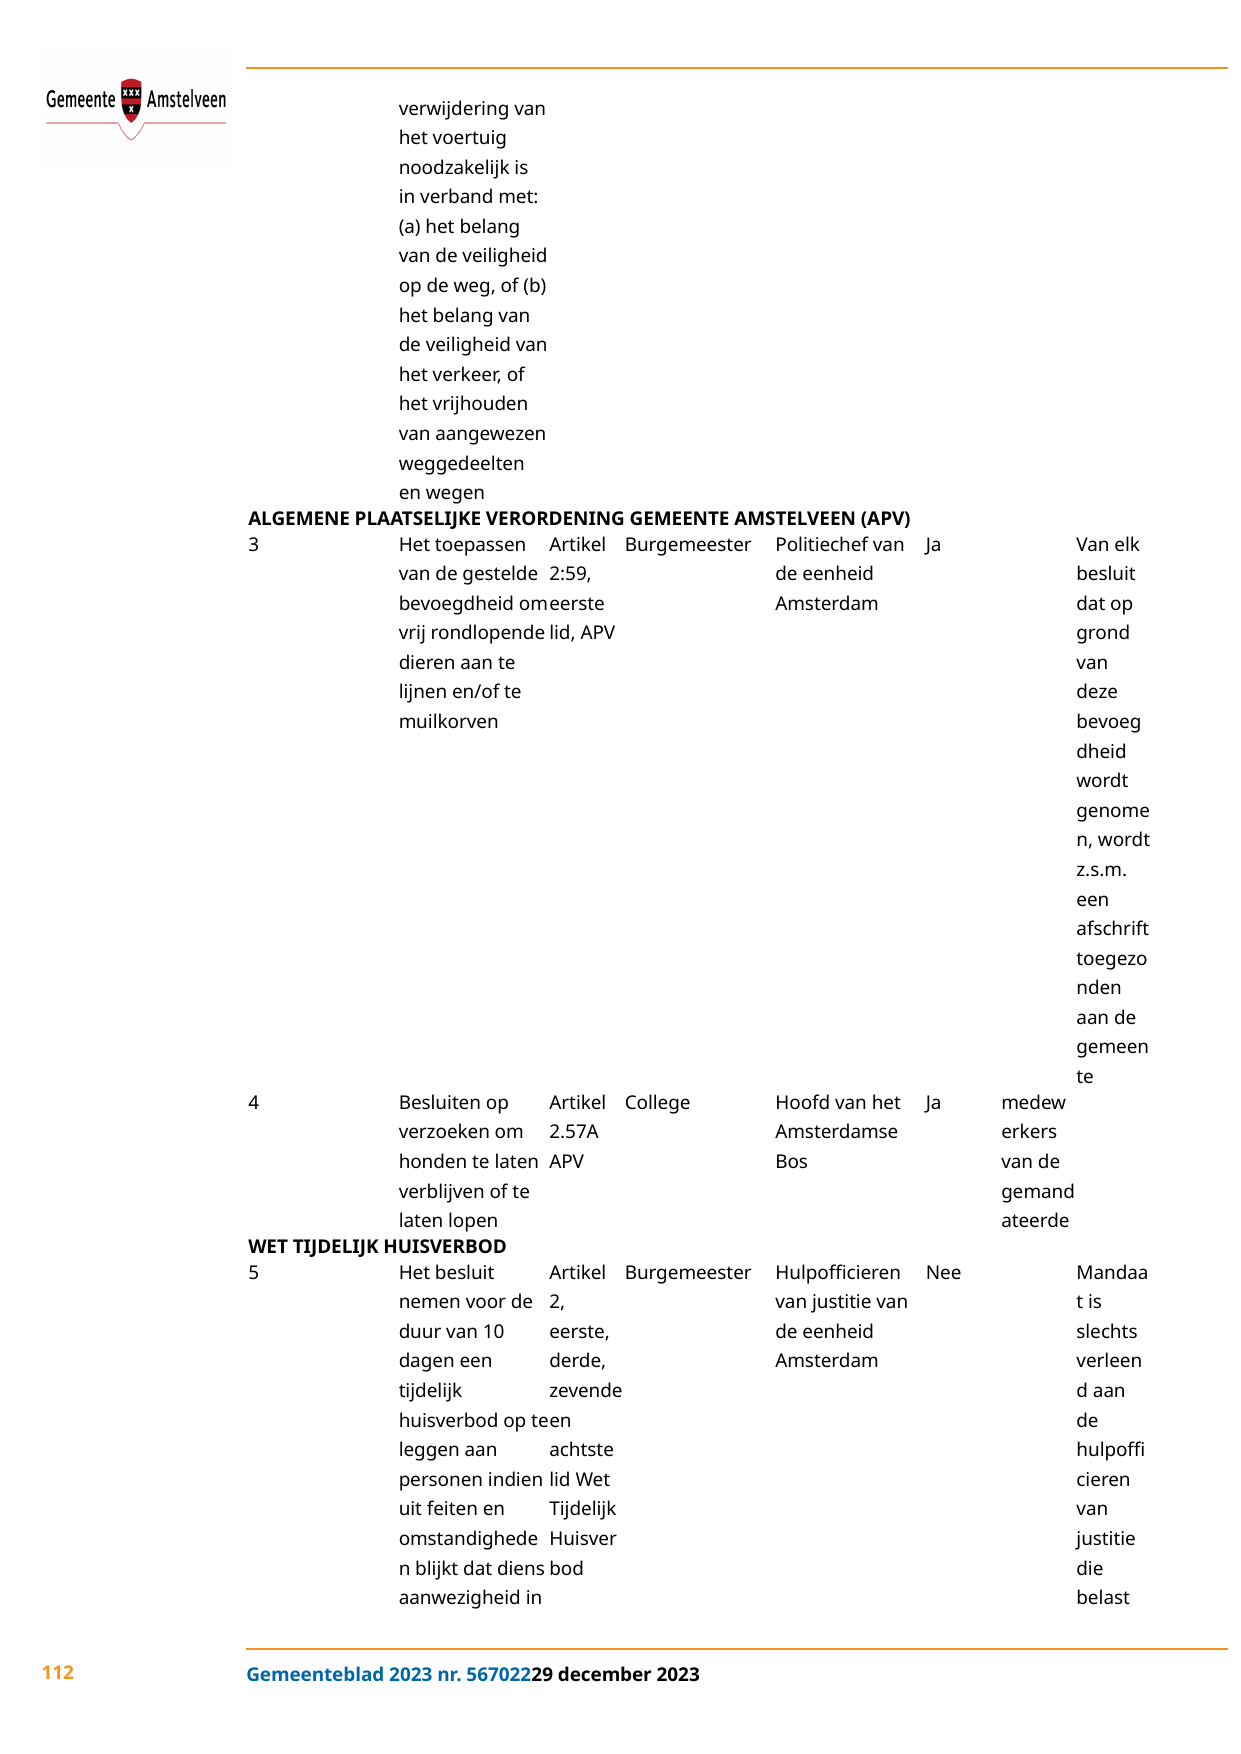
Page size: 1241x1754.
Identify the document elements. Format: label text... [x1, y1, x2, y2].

table_cell [549, 95, 624, 505]
table_cell [775, 95, 926, 505]
table_cell Artikel 2:59, eerste lid, APV [549, 531, 624, 1089]
table_cell Artikel 2, eerste, derde, zevende en achtste lid Wet Tijdelijk Huisverbod [549, 1259, 624, 1610]
table_cell Burgemeester [625, 531, 775, 1089]
table_cell [1001, 95, 1076, 505]
table_cell [1001, 531, 1076, 1089]
table_cell [625, 95, 775, 505]
picture [41, 47, 231, 172]
table_cell [1076, 1089, 1152, 1233]
table_cell Mandaat is slechts verleend aan de hulpofficieren van justitie die belast [1076, 1259, 1152, 1610]
table_cell Politiechef van de eenheid Amsterdam [775, 531, 926, 1089]
table_cell Het besluit nemen voor de duur van 10 dagen een tijdelijk huisverbod op te leggen aan personen indien uit feiten en omstandigheden blijkt dat diens aanwezigheid in [399, 1259, 549, 1610]
table_cell medewerkers van de gemandateerde [1001, 1089, 1076, 1233]
table_cell Ja [926, 1089, 1001, 1233]
table_cell Het toepassen van de gestelde bevoegdheid om vrij rondlopende dieren aan te lijnen en/of te muilkorven [399, 531, 549, 1089]
table_cell verwijdering van het voertuig noodzakelijk is in verband met: (a) het belang van de veiligheid op de weg, of (b) het belang van de veiligheid van het verkeer, of het vrijhouden van aangewezen weggedeelten en wegen [399, 95, 549, 505]
table_cell Ja [926, 531, 1001, 1089]
table_cell [1001, 1259, 1076, 1610]
table_cell 5 [248, 1259, 398, 1610]
table_cell 3 [248, 531, 398, 1089]
table_cell Nee [926, 1259, 1001, 1610]
table_cell [926, 95, 1001, 505]
table_cell [1076, 95, 1152, 505]
table_cell Hulpofficieren van justitie van de eenheid Amsterdam [775, 1259, 926, 1610]
table_cell Artikel 2.57A APV [549, 1089, 624, 1233]
table_cell 4 [248, 1089, 398, 1233]
table_cell College [625, 1089, 775, 1233]
table_cell Van elk besluit dat op grond van deze bevoegdheid wordt genomen, wordt z.s.m. een afschrift toegezonden aan de gemeente [1076, 531, 1152, 1089]
table_cell Burgemeester [625, 1259, 775, 1610]
table_cell ALGEMENE PLAATSELIJKE VERORDENING GEMEENTE AMSTELVEEN (APV) [248, 505, 1152, 531]
table_cell WET TIJDELIJK HUISVERBOD [248, 1233, 1152, 1259]
table_cell Besluiten op verzoeken om honden te laten verblijven of te laten lopen [399, 1089, 549, 1233]
table_cell Hoofd van het Amsterdamse Bos [775, 1089, 926, 1233]
table_cell [248, 95, 398, 505]
